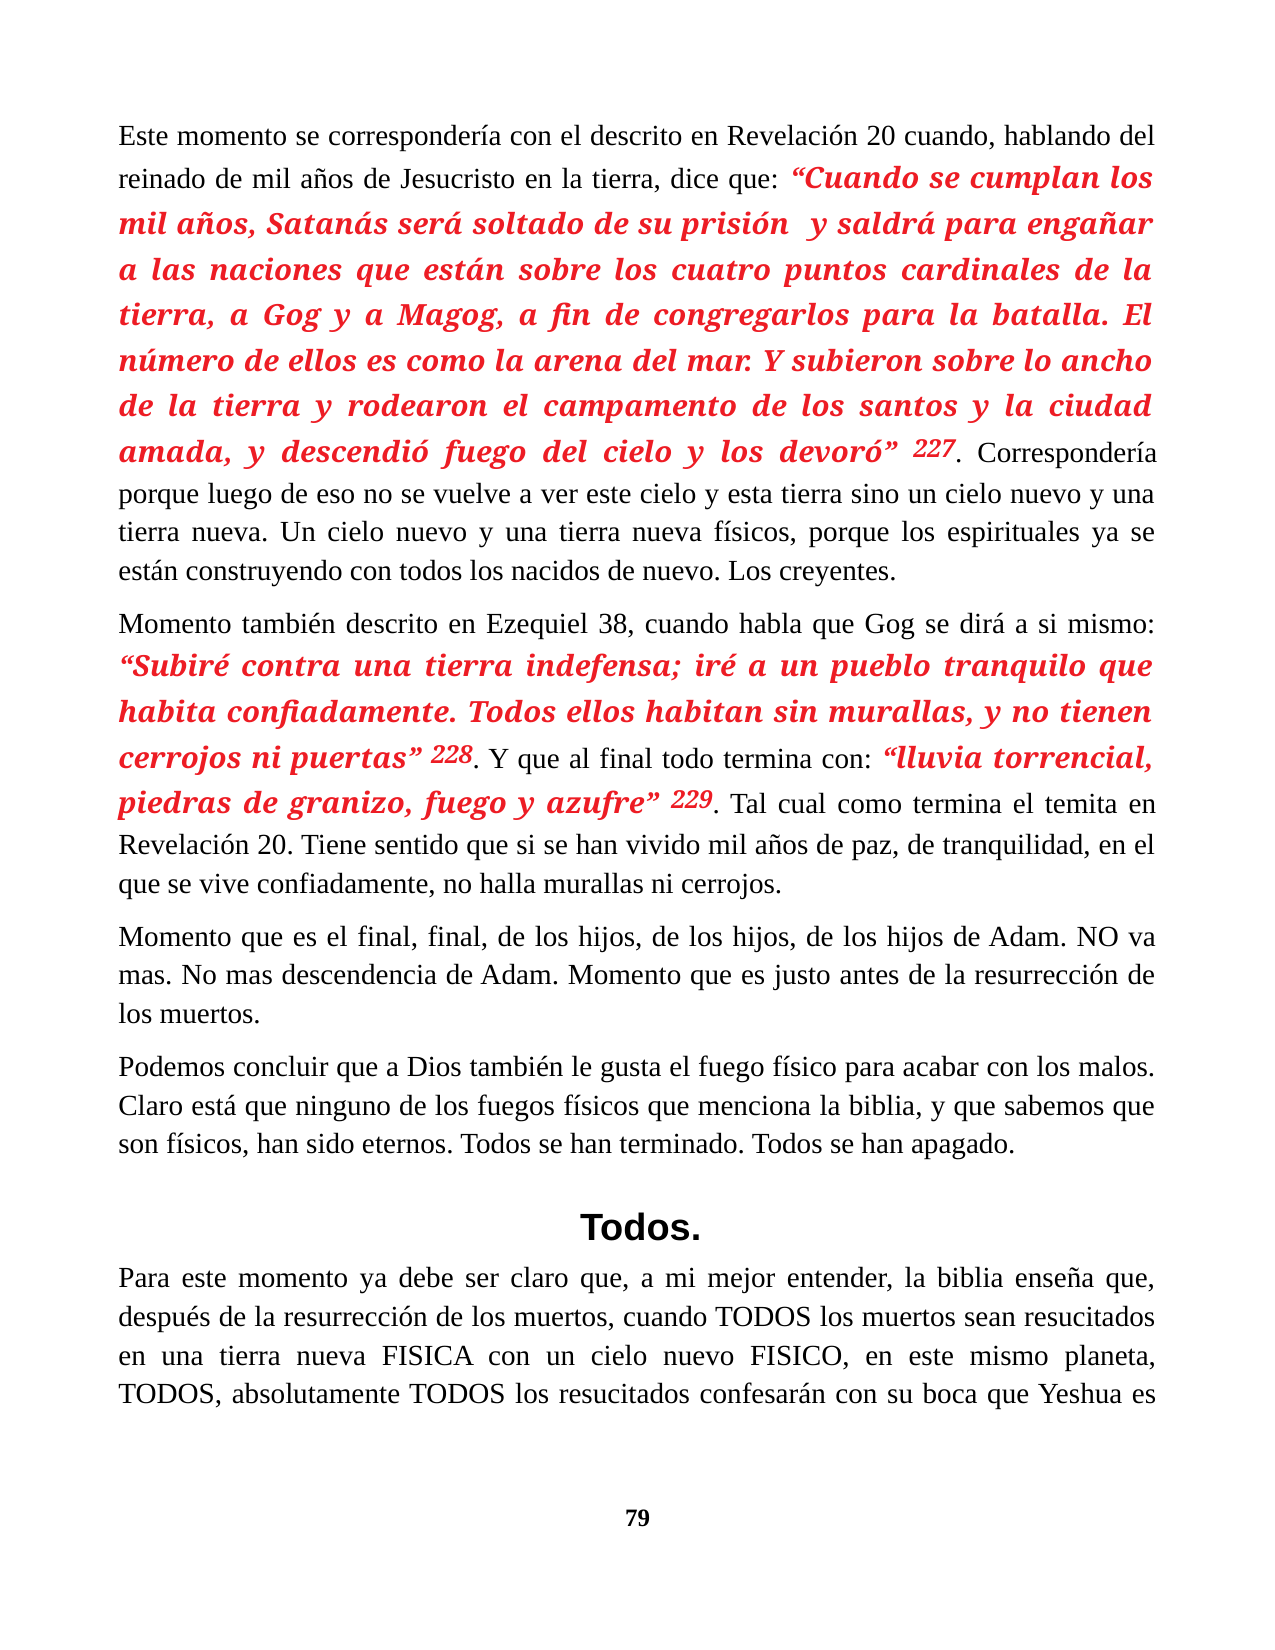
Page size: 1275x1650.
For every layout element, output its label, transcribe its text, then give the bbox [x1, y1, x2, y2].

text Para este momento ya debe ser claro que, a mi mejor entender, la biblia enseña que, después de la resurrección de los muertos, cuando TODOS los muertos sean resucitados en una tierra nueva FISICA con un cielo nuevo FISICO, en este mismo planeta, TODOS, absolutamente TODOS los resucitados confesarán con su boca que Yeshua es [118, 1261, 1157, 1410]
text Momento también descrito en Ezequiel 38, cuando habla que Gog se dirá a si mismo: “Subiré contra una tierra indefensa; iré a un pueblo tranquilo que habita confiadamente. Todos ellos habitan sin murallas, y no tienen cerrojos ni puertas” . Y que al final todo termina con: “lluvia torrencial, piedras de granizo, fuego y azufre” . Tal cual como termina el temita en Revelación 20. Tiene sentido que si se han vivido mil años de paz, de tranquilidad, en el que se vive confiadamente, no halla murallas ni cerrojos. [118, 606, 1157, 899]
subtitle Todos. [124, 1204, 1157, 1248]
text Momento que es el final, final, de los hijos, de los hijos, de los hijos de Adam. NO va mas. No mas descendencia de Adam. Momento que es justo antes de la resurrección de los muertos. [118, 919, 1157, 1029]
text Podemos concluir que a Dios también le gusta el fuego físico para acabar con los malos. Claro está que ninguno de los fuegos físicos que menciona la biblia, y que sabemos que son físicos, han sido eternos. Todos se han terminado. Todos se han apagado. [118, 1049, 1157, 1160]
text Este momento se correspondería con el descrito en Revelación 20 cuando, hablando del reinado de mil años de Jesucristo en la tierra, dice que: “Cuando se cumplan los mil años, Satanás será soltado de su prisión y saldrá para engañar a las naciones que están sobre los cuatro puntos cardinales de la tierra, a Gog y a Magog, a fin de congregarlos para la batalla. El número de ellos es como la arena del mar. Y subieron sobre lo ancho de la tierra y rodearon el campamento de los santos y la ciudad amada, y descendió fuego del cielo y los devoró” . Correspondería porque luego de eso no se vuelve a ver este cielo y esta tierra sino un cielo nuevo y una tierra nueva. Un cielo nuevo y una tierra nueva físicos, porque los espirituales ya se están construyendo con todos los nacidos de nuevo. Los creyentes. [118, 118, 1157, 587]
